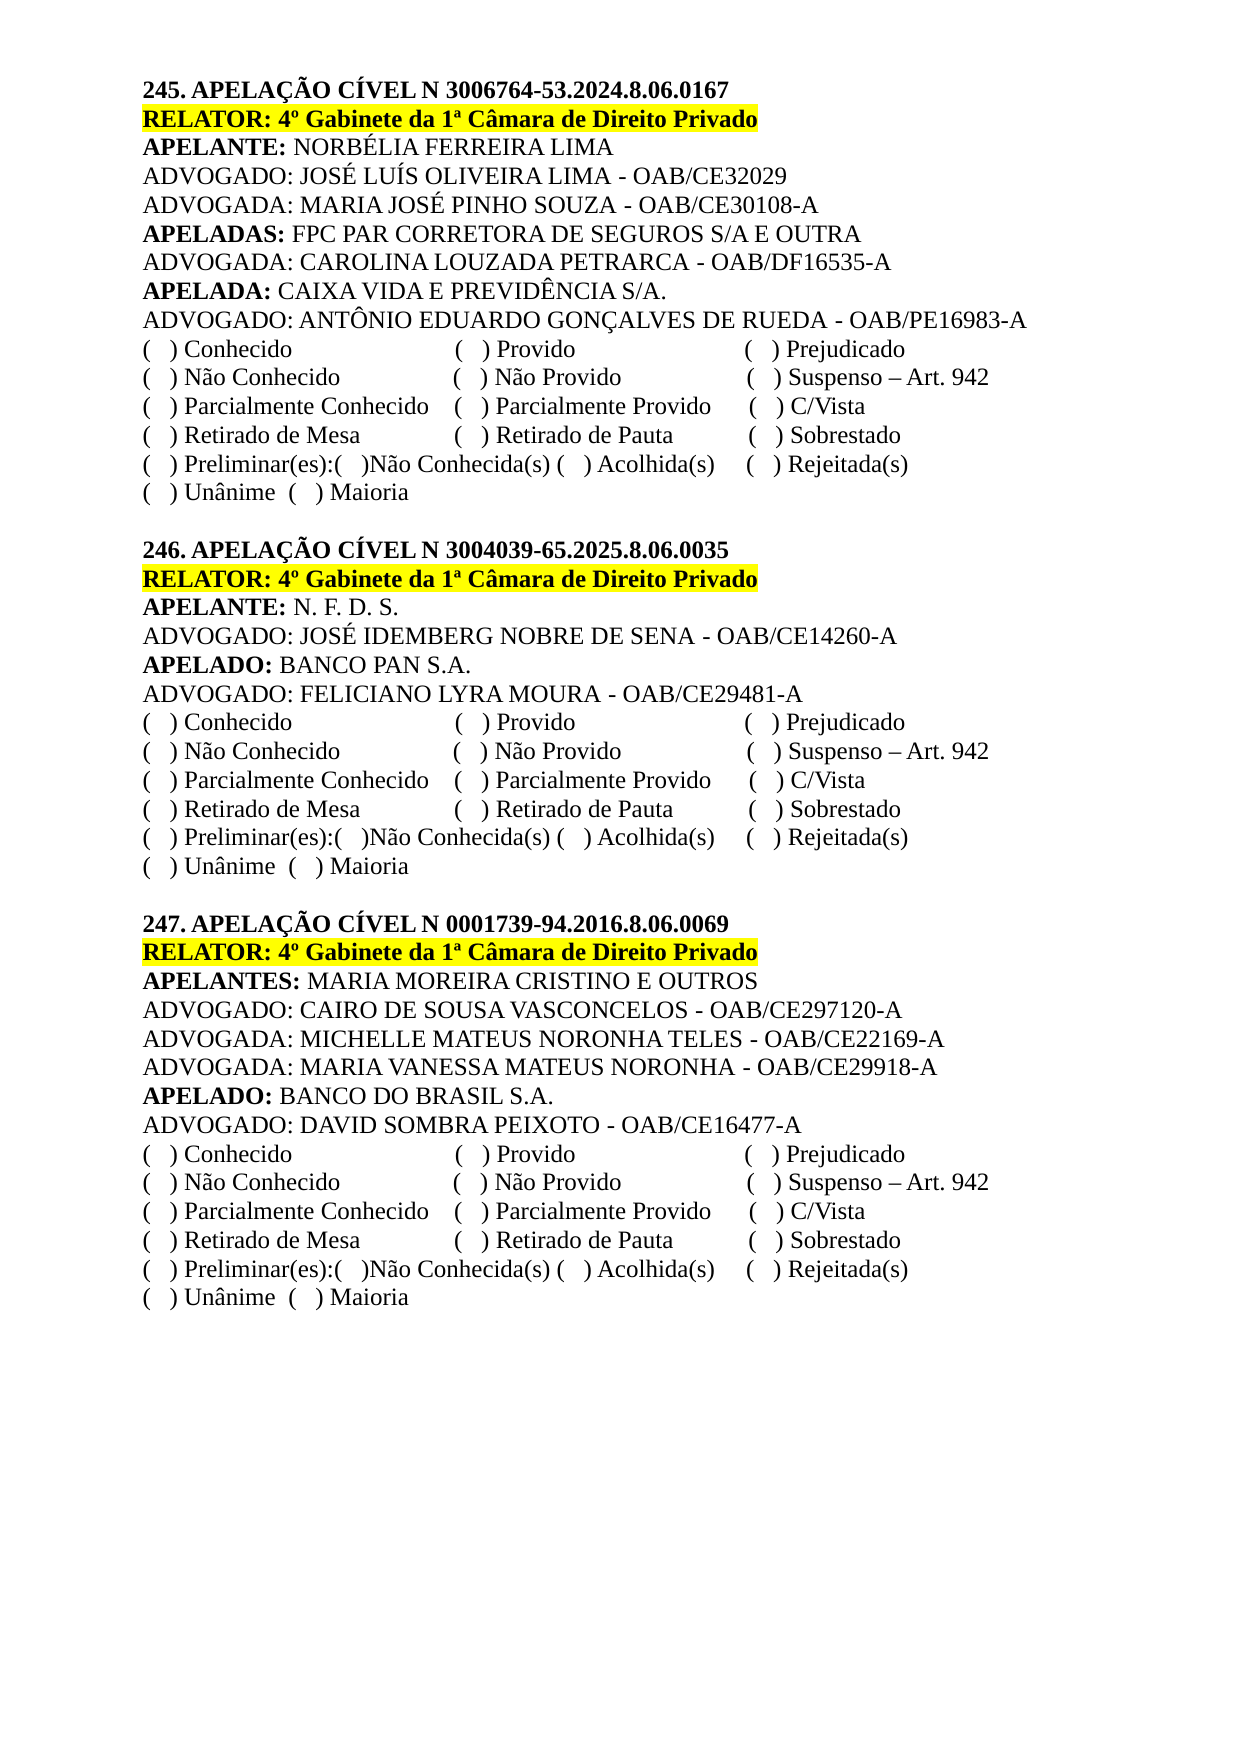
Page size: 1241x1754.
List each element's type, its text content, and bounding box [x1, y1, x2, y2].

text ( ) Não Conhecido ( ) Não Provido ( ) Suspenso – Art. 942 [142, 362, 1158, 391]
text ( ) Unânime ( ) Maioria [142, 477, 1141, 506]
text ( ) Parcialmente Conhecido ( ) Parcialmente Provido ( ) C/Vista [142, 765, 1158, 794]
text ( ) Parcialmente Conhecido ( ) Parcialmente Provido ( ) C/Vista [142, 1196, 1158, 1225]
text 247. APELAÇÃO CÍVEL N 0001739-94.2016.8.06.0069 RELATOR: 4º Gabinete da 1ª Câmara de Direito Privado APELANTES: MARIA MOREIRA CRISTINO E OUTROS ADVOGADO: CAIRO DE SOUSA VASCONCELOS - OAB/CE297120-A ADVOGADA: MICHELLE MATEUS NORONHA TELES - OAB/CE22169-A ADVOGADA: MARIA VANESSA MATEUS NORONHA - OAB/CE29918-A APELADO: BANCO DO BRASIL S.A. ADVOGADO: DAVID SOMBRA PEIXOTO - OAB/CE16477-A ( ) Conhecido ( ) Provido ( ) Prejudicado [142, 880, 1141, 1167]
text ( ) Retirado de Mesa ( ) Retirado de Pauta ( ) Sobrestado [142, 1225, 1158, 1254]
text ( ) Preliminar(es):( )Não Conhecida(s) ( ) Acolhida(s) ( ) Rejeitada(s) [142, 449, 1158, 477]
text ( ) Unânime ( ) Maioria [142, 1282, 1141, 1311]
text 245. APELAÇÃO CÍVEL N 3006764-53.2024.8.06.0167 RELATOR: 4º Gabinete da 1ª Câmara de Direito Privado APELANTE: NORBÉLIA FERREIRA LIMA ADVOGADO: JOSÉ LUÍS OLIVEIRA LIMA - OAB/CE32029 ADVOGADA: MARIA JOSÉ PINHO SOUZA - OAB/CE30108-A APELADAS: FPC PAR CORRETORA DE SEGUROS S/A E OUTRA ADVOGADA: CAROLINA LOUZADA PETRARCA - OAB/DF16535-A APELADA: CAIXA VIDA E PREVIDÊNCIA S/A. ADVOGADO: ANTÔNIO EDUARDO GONÇALVES DE RUEDA - OAB/PE16983-A ( ) Conhecido ( ) Provido ( ) Prejudicado [142, 75, 1141, 362]
text ( ) Não Conhecido ( ) Não Provido ( ) Suspenso – Art. 942 [142, 1167, 1158, 1196]
text 246. APELAÇÃO CÍVEL N 3004039-65.2025.8.06.0035 RELATOR: 4º Gabinete da 1ª Câmara de Direito Privado APELANTE: N. F. D. S. ADVOGADO: JOSÉ IDEMBERG NOBRE DE SENA - OAB/CE14260-A APELADO: BANCO PAN S.A. ADVOGADO: FELICIANO LYRA MOURA - OAB/CE29481-A ( ) Conhecido ( ) Provido ( ) Prejudicado [142, 506, 1141, 736]
text ( ) Preliminar(es):( )Não Conhecida(s) ( ) Acolhida(s) ( ) Rejeitada(s) [142, 822, 1158, 851]
text ( ) Unânime ( ) Maioria [142, 851, 1141, 880]
text ( ) Não Conhecido ( ) Não Provido ( ) Suspenso – Art. 942 [142, 736, 1158, 765]
text ( ) Parcialmente Conhecido ( ) Parcialmente Provido ( ) C/Vista [142, 391, 1158, 420]
text ( ) Retirado de Mesa ( ) Retirado de Pauta ( ) Sobrestado [142, 420, 1158, 449]
text ( ) Preliminar(es):( )Não Conhecida(s) ( ) Acolhida(s) ( ) Rejeitada(s) [142, 1254, 1158, 1282]
text ( ) Retirado de Mesa ( ) Retirado de Pauta ( ) Sobrestado [142, 794, 1158, 822]
